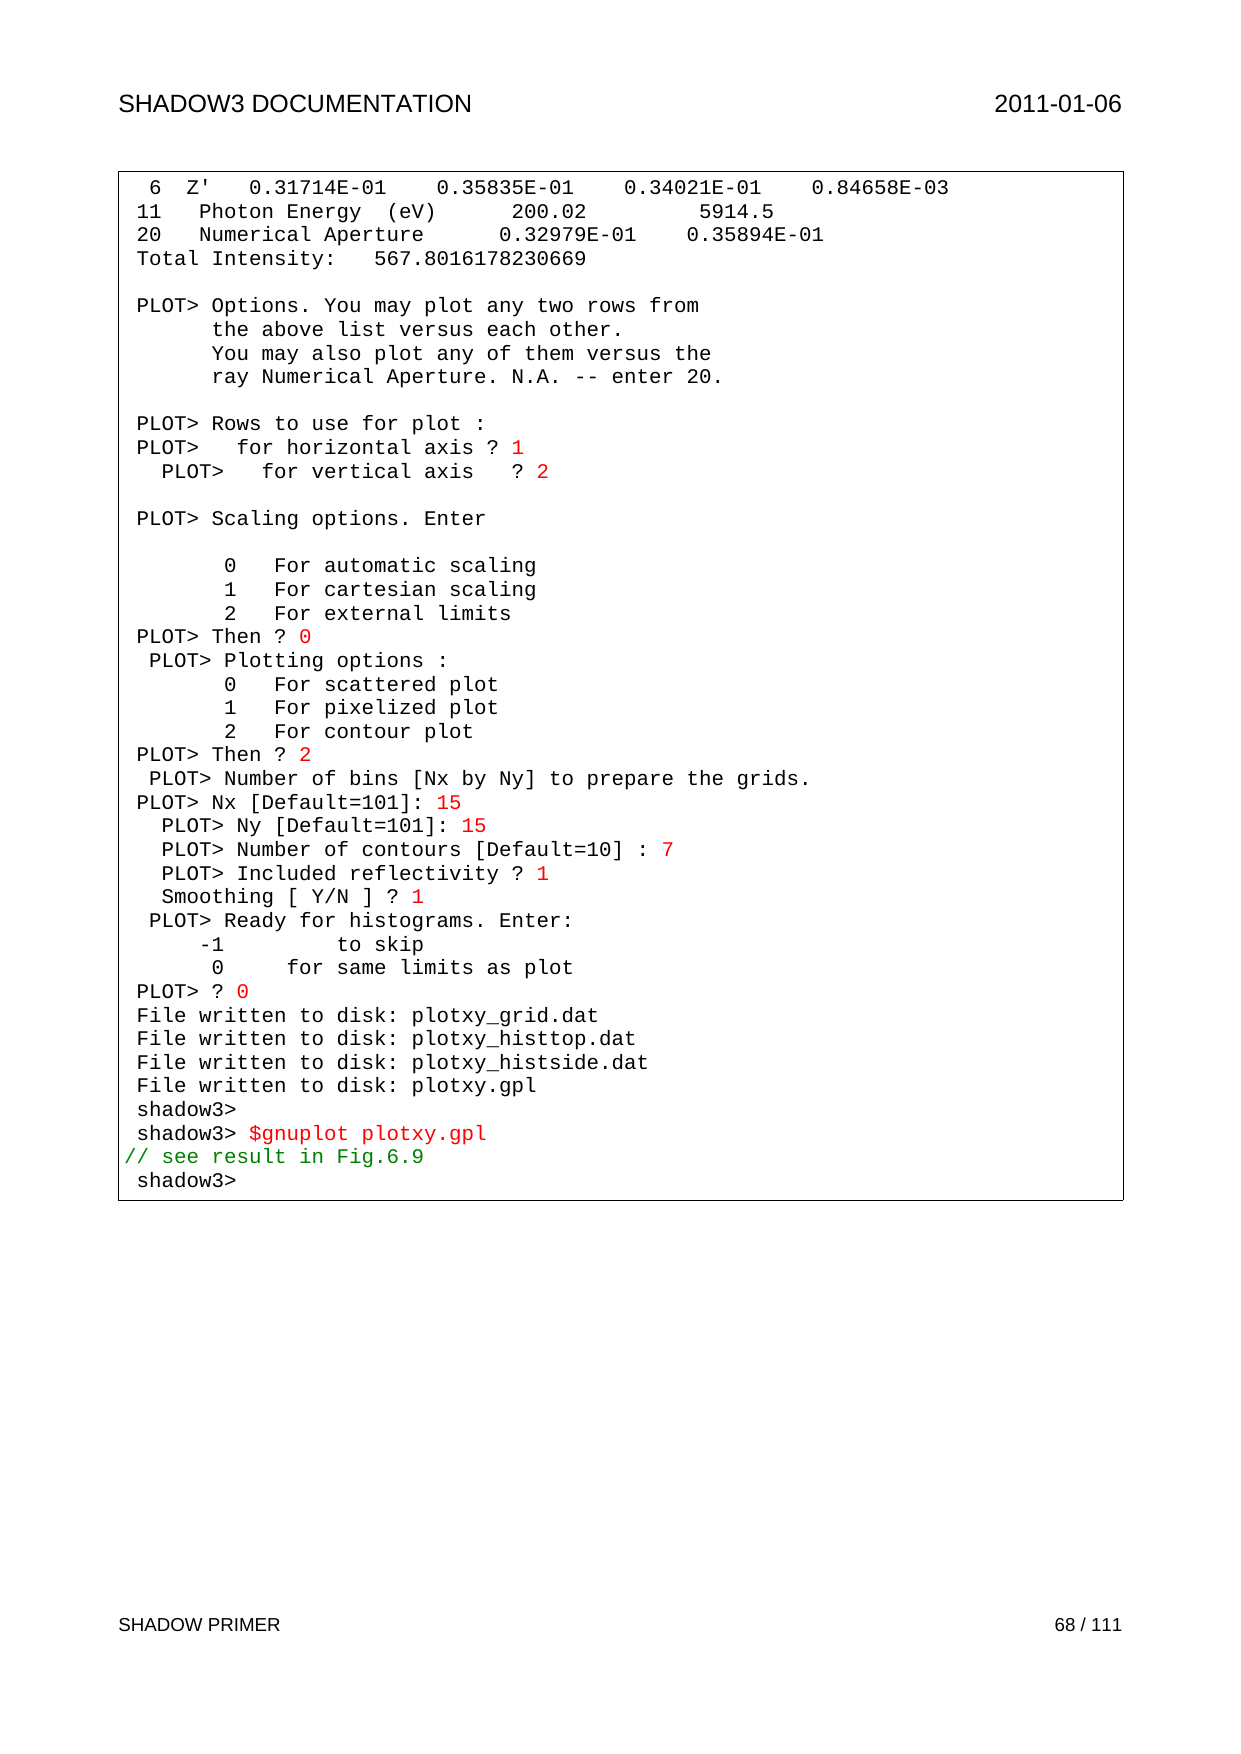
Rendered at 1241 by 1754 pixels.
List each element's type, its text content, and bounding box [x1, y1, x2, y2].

table_cell 6 Z' 0.31714E-01 0.35835E-01 0.34021E-01 0.84658E-03 11 Photon Energy (eV) 200.02 5914.5 20 Numerical Aperture 0.32979E-01 0.35894E-01 Total Intensity: 567.8016178230669 PLOT> Options. You may plot any two rows from the above list versus each other. You may also plot any of them versus the ray Numerical Aperture. N.A. -- enter 20. PLOT> Rows to use for plot : PLOT> for horizontal axis ? 1 PLOT> for vertical axis ? 2 PLOT> Scaling options. Enter 0 For automatic scaling 1 For cartesian scaling 2 For external limits PLOT> Then ? 0 PLOT> Plotting options : 0 For scattered plot 1 For pixelized plot 2 For contour plot PLOT> Then ? 2 PLOT> Number of bins [Nx by Ny] to prepare the grids. PLOT> Nx [Default=101]: 15 PLOT> Ny [Default=101]: 15 PLOT> Number of contours [Default=10] : 7 PLOT> Included reflectivity ? 1 Smoothing [ Y/N ] ? 1 PLOT> Ready for histograms. Enter: -1 to skip 0 for same limits as plot PLOT> ? 0 File written to disk: plotxy_grid.dat File written to disk: plotxy_histtop.dat File written to disk: plotxy_histside.dat File written to disk: plotxy.gpl shadow3> shadow3> $gnuplot plotxy.gpl // see result in Fig.6.9 shadow3> [119, 172, 1123, 1199]
